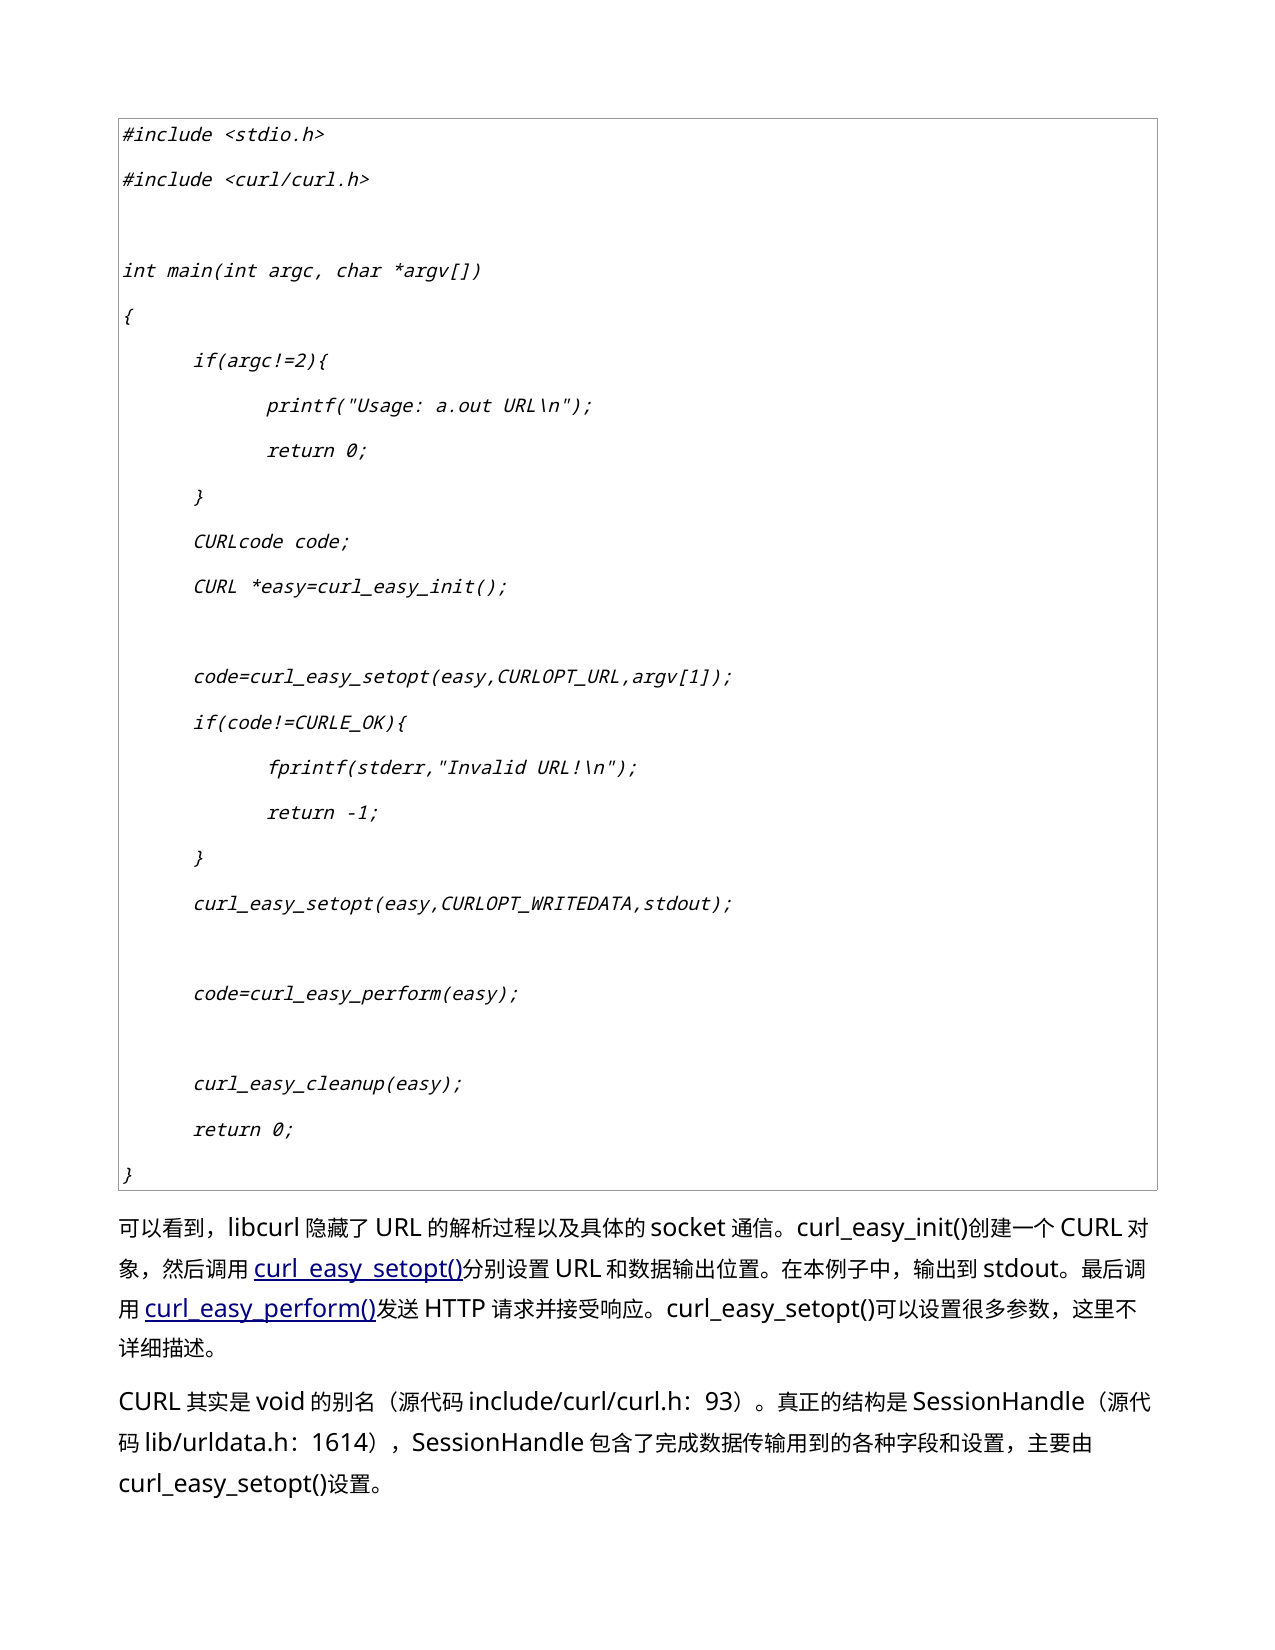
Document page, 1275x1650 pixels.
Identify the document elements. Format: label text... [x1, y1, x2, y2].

text } [119, 841, 1157, 870]
text { [119, 299, 1157, 328]
text int main(int argc, char *argv[]) [119, 254, 1157, 282]
text return 0; [119, 434, 1157, 463]
text if(code!=CURLE_OK){ [119, 706, 1157, 734]
text } [119, 1158, 1157, 1190]
text curl_easy_setopt(easy,CURLOPT_WRITEDATA,stdout); [119, 887, 1157, 915]
text } [119, 480, 1157, 508]
text code=curl_easy_perform(easy); [119, 977, 1157, 1006]
text printf("Usage: a.out URL\n"); [119, 389, 1157, 418]
text #include <stdio.h> [119, 119, 1157, 147]
text return -1; [119, 796, 1157, 825]
text CURLcode code; [119, 525, 1157, 554]
text #include <curl/curl.h> [119, 163, 1157, 192]
text if(argc!=2){ [119, 344, 1157, 373]
text fprintf(stderr,"Invalid URL!\n"); [119, 751, 1157, 780]
text curl_easy_cleanup(easy); [119, 1067, 1157, 1096]
text 可以看到，libcurl隐藏了URL的解析过程以及具体的socket通信。curl_easy_init()创建一个CURL对象，然后调用curl_easy_setopt()分别设置URL和数据输出位置。在本例子中，输出到stdout。最后调用curl_easy_perform()发送HTTP请求并接受响应。curl_easy_setopt()可以设置很多参数，这里不详细描述。 [118, 1209, 1157, 1363]
text CURL *easy=curl_easy_init(); [119, 570, 1157, 599]
text code=curl_easy_setopt(easy,CURLOPT_URL,argv[1]); [119, 661, 1157, 689]
text return 0; [119, 1113, 1157, 1141]
text CURL其实是void的别名（源代码include/curl/curl.h：93）。真正的结构是SessionHandle（源代码lib/urldata.h：1614），SessionHandle包含了完成数据传输用到的各种字段和设置，主要由curl_easy_setopt()设置。 [118, 1384, 1157, 1499]
